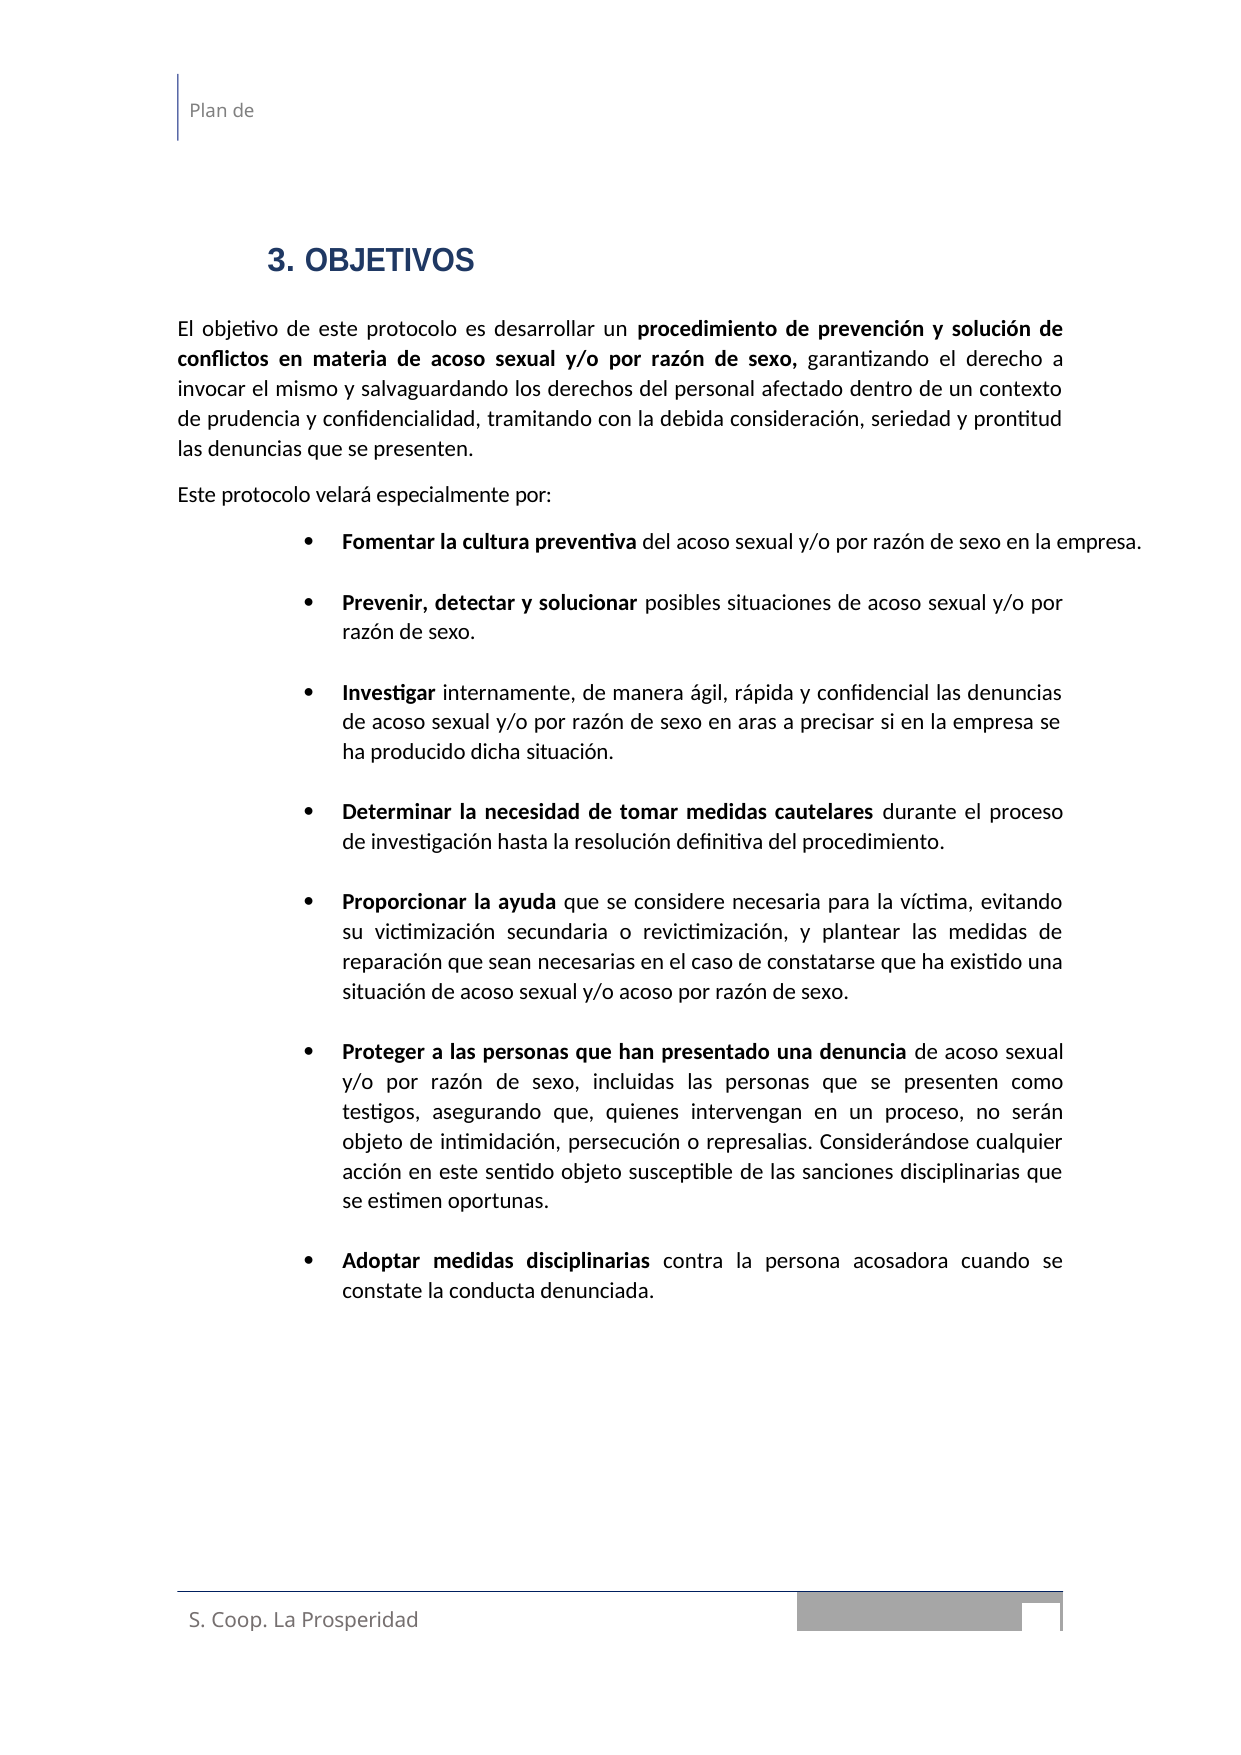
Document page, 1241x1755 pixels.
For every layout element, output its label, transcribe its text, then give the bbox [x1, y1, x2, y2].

list Prevenir, detectar y solucionar posibles situaciones de acoso sexual y/o por razón de sexo. [304, 588, 1063, 646]
list Determinar la necesidad de tomar medidas cautelares durante el proceso de investigación hasta la resolución definitiva del procedimiento. [304, 797, 1063, 855]
list Fomentar la cultura preventiva del acoso sexual y/o por razón de sexo en la empresa. [304, 527, 1182, 555]
subtitle OBJETIVOS [267, 240, 1182, 278]
list Investigar internamente, de manera ágil, rápida y confidencial las denuncias de acoso sexual y/o por razón de sexo en aras a precisar si en la empresa se ha producido dicha situación. [304, 678, 1063, 765]
list Proporcionar la ayuda que se considere necesaria para la víctima, evitando su victimización secundaria o revictimización, y plantear las medidas de reparación que sean necesarias en el caso de constatarse que ha existido una situación de acoso sexual y/o acoso por razón de sexo. [304, 887, 1063, 1005]
text Este protocolo velará especialmente por: [177, 480, 1182, 508]
text El objetivo de este protocolo es desarrollar un procedimiento de prevención y solución de conflictos en materia de acoso sexual y/o por razón de sexo, garantizando el derecho a invocar el mismo y salvaguardando los derechos del personal afectado dentro de un contexto de prudencia y confidencialidad, tramitando con la debida consideración, seriedad y prontitud las denuncias que se presenten. [177, 314, 1064, 462]
list Proteger a las personas que han presentado una denuncia de acoso sexual y/o por razón de sexo, incluidas las personas que se presenten como testigos, asegurando que, quienes intervengan en un proceso, no serán objeto de intimidación, persecución o represalias. Considerándose cualquier acción en este sentido objeto susceptible de las sanciones disciplinarias que se estimen oportunas. [304, 1037, 1064, 1215]
list Adoptar medidas disciplinarias contra la persona acosadora cuando se constate la conducta denunciada. [304, 1247, 1063, 1304]
